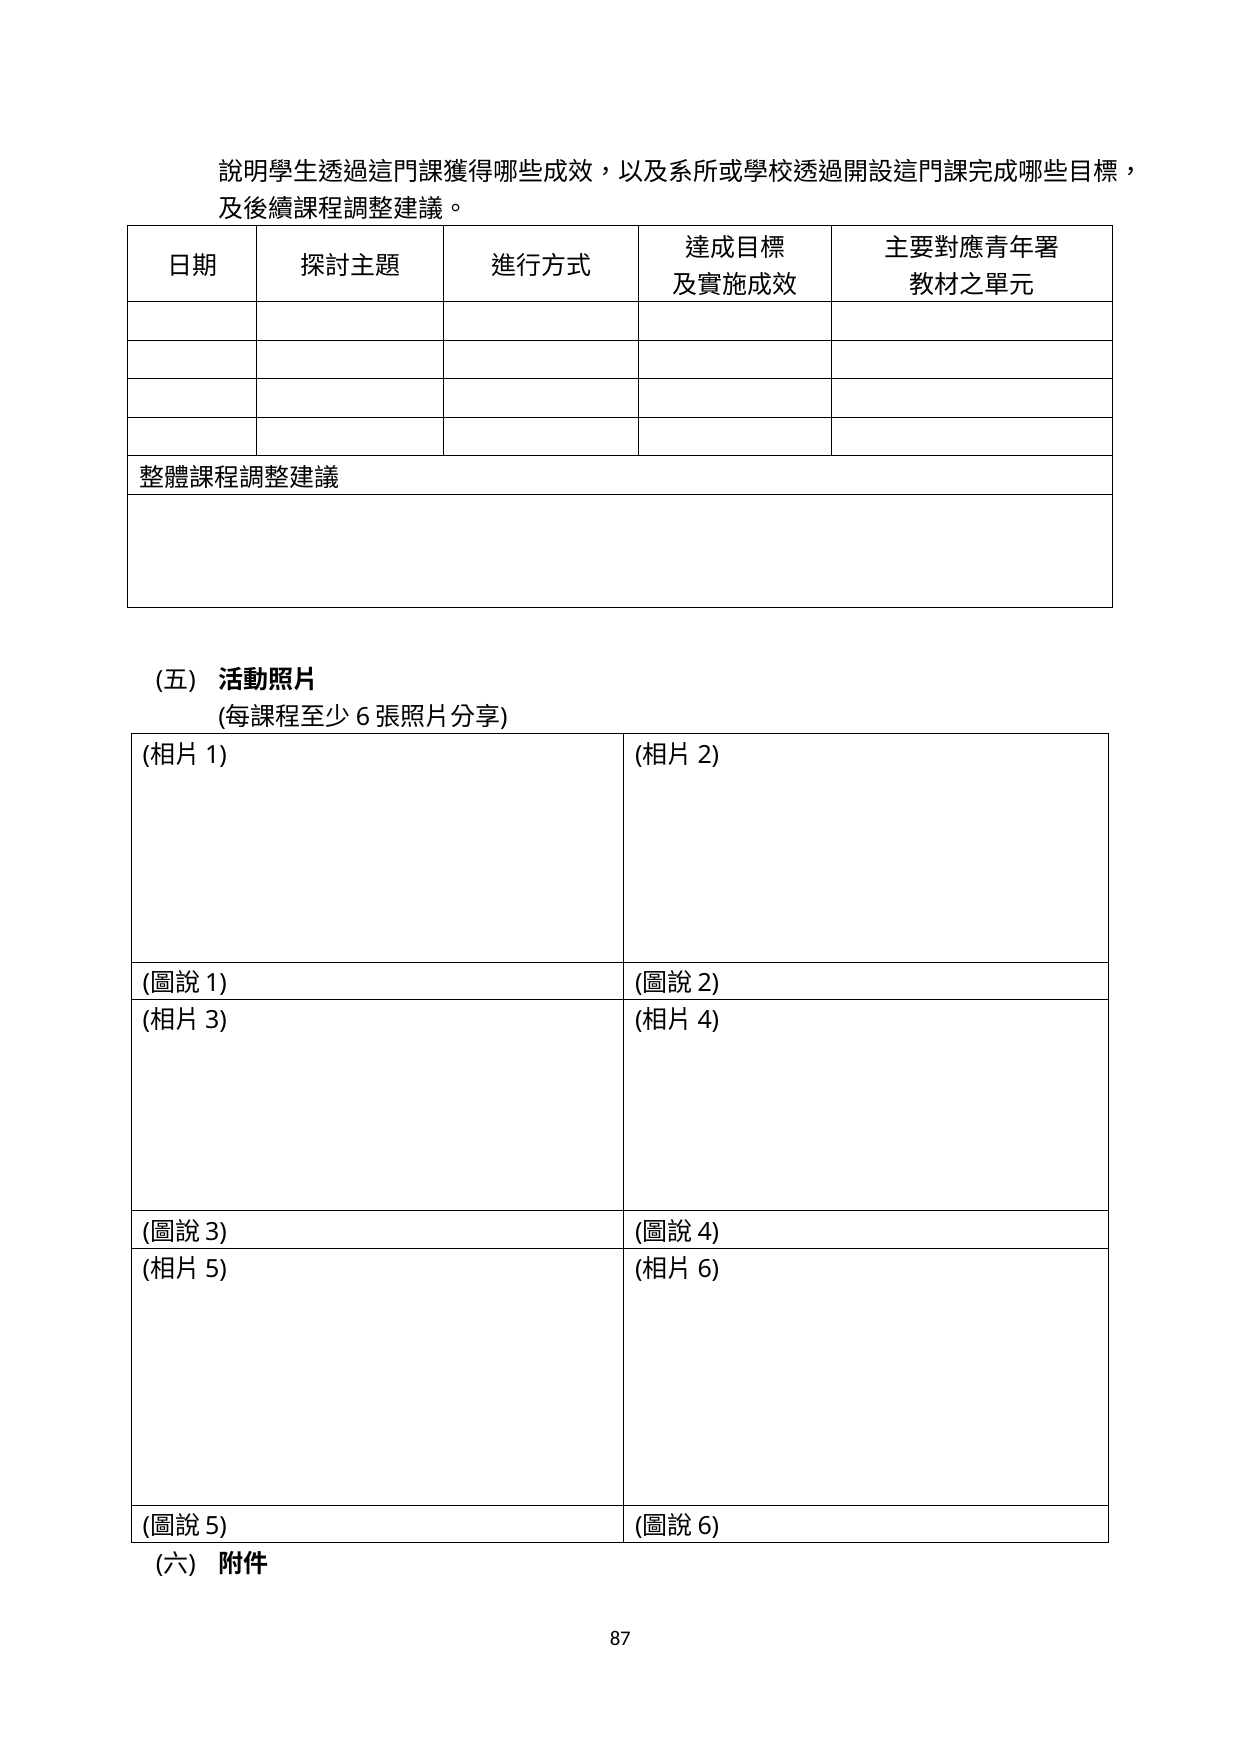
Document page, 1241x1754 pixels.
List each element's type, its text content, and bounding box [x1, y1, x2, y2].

text (每課程至少6張照片分享) [218, 696, 1122, 733]
table_cell (圖說4) [624, 1211, 1108, 1247]
table_header 日期 [128, 226, 256, 301]
table_cell [257, 379, 443, 417]
table_cell (圖說6) [624, 1506, 1108, 1542]
table_cell (相片3) [132, 1000, 623, 1210]
table_cell [128, 495, 1112, 607]
table_header 主要對應青年署 教材之單元 [832, 226, 1112, 301]
table_cell [639, 341, 831, 378]
list 活動照片 [156, 658, 1122, 696]
text 說明學生透過這門課獲得哪些成效，以及系所或學校透過開設這門課完成哪些目標，及後續課程調整建議。 [218, 150, 1122, 225]
table_cell [128, 379, 256, 417]
table_header 進行方式 [444, 226, 638, 301]
table_header (相片2) [624, 734, 1108, 962]
table_header (相片1) [132, 734, 623, 962]
table_cell (圖說5) [132, 1506, 623, 1542]
table_cell (相片5) [132, 1249, 623, 1504]
table_cell 整體課程調整建議 [128, 456, 1112, 494]
table_cell (圖說3) [132, 1211, 623, 1247]
table_cell (圖說1) [132, 963, 623, 999]
table_cell (相片4) [624, 1000, 1108, 1210]
table_cell (圖說2) [624, 963, 1108, 999]
list 附件 [156, 1543, 1122, 1580]
table_cell [639, 379, 831, 417]
table_cell [832, 379, 1112, 417]
table_cell [639, 302, 831, 339]
table_cell (相片6) [624, 1249, 1108, 1504]
table_cell [444, 418, 638, 455]
table_cell [444, 302, 638, 339]
table_cell [444, 341, 638, 378]
table_header 達成目標 及實施成效 [639, 226, 831, 301]
table_cell [832, 418, 1112, 455]
table_cell [128, 341, 256, 378]
table_cell [128, 418, 256, 455]
table_cell [832, 341, 1112, 378]
table_cell [639, 418, 831, 455]
table_cell [128, 302, 256, 339]
table_cell [257, 302, 443, 339]
table_header 探討主題 [257, 226, 443, 301]
table_cell [832, 302, 1112, 339]
table_cell [257, 418, 443, 455]
table_cell [257, 341, 443, 378]
table_cell [444, 379, 638, 417]
